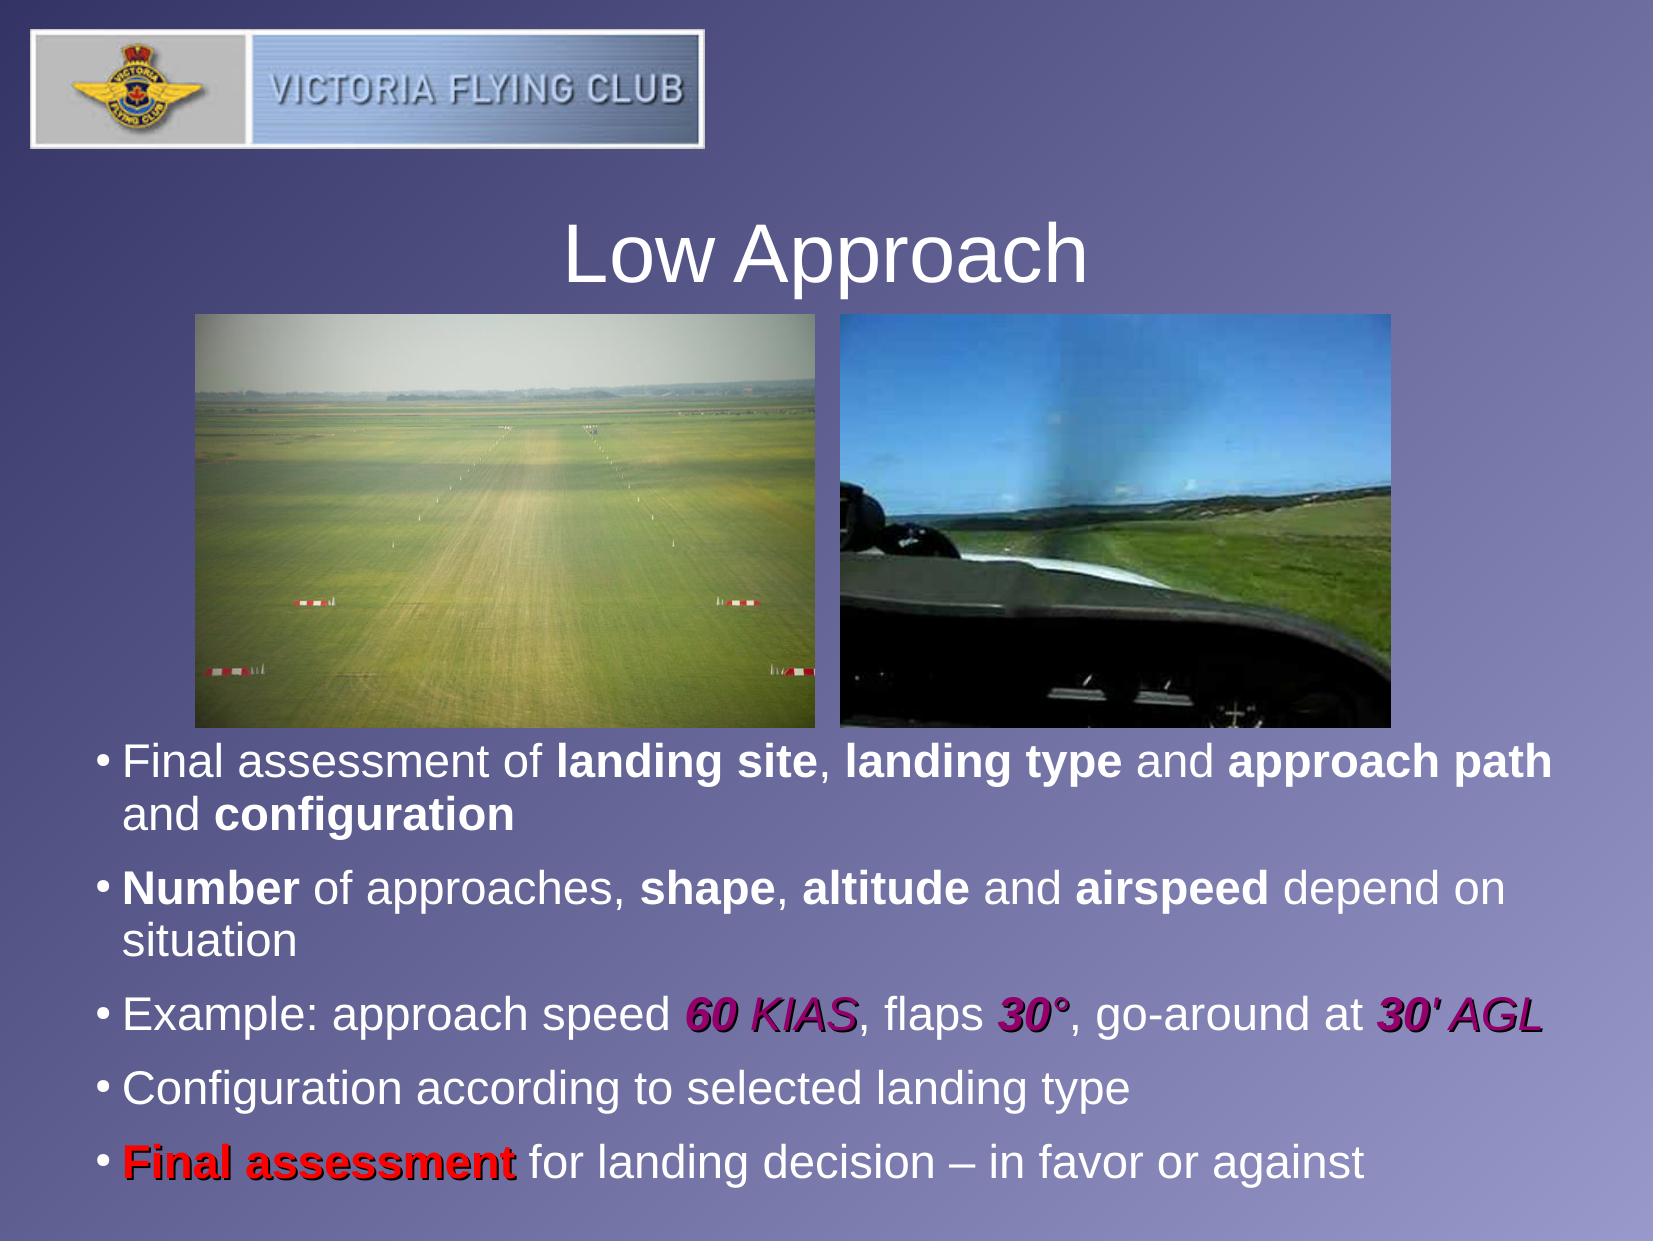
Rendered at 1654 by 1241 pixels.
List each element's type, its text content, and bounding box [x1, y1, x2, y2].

title Low Approach [82, 150, 1571, 358]
picture [30, 29, 705, 149]
list Final assessment of landing site, landing type and approach path and configuration Number of approaches, shape, altitude and airspeed depend on situation Example: approach speed 60 KIAS, flaps 30°, go-around at 30' AGL Configuration according to selected landing type Final assessment for landing decision – in favor or against [82, 735, 1571, 1201]
picture [840, 314, 1391, 728]
picture [195, 314, 815, 728]
